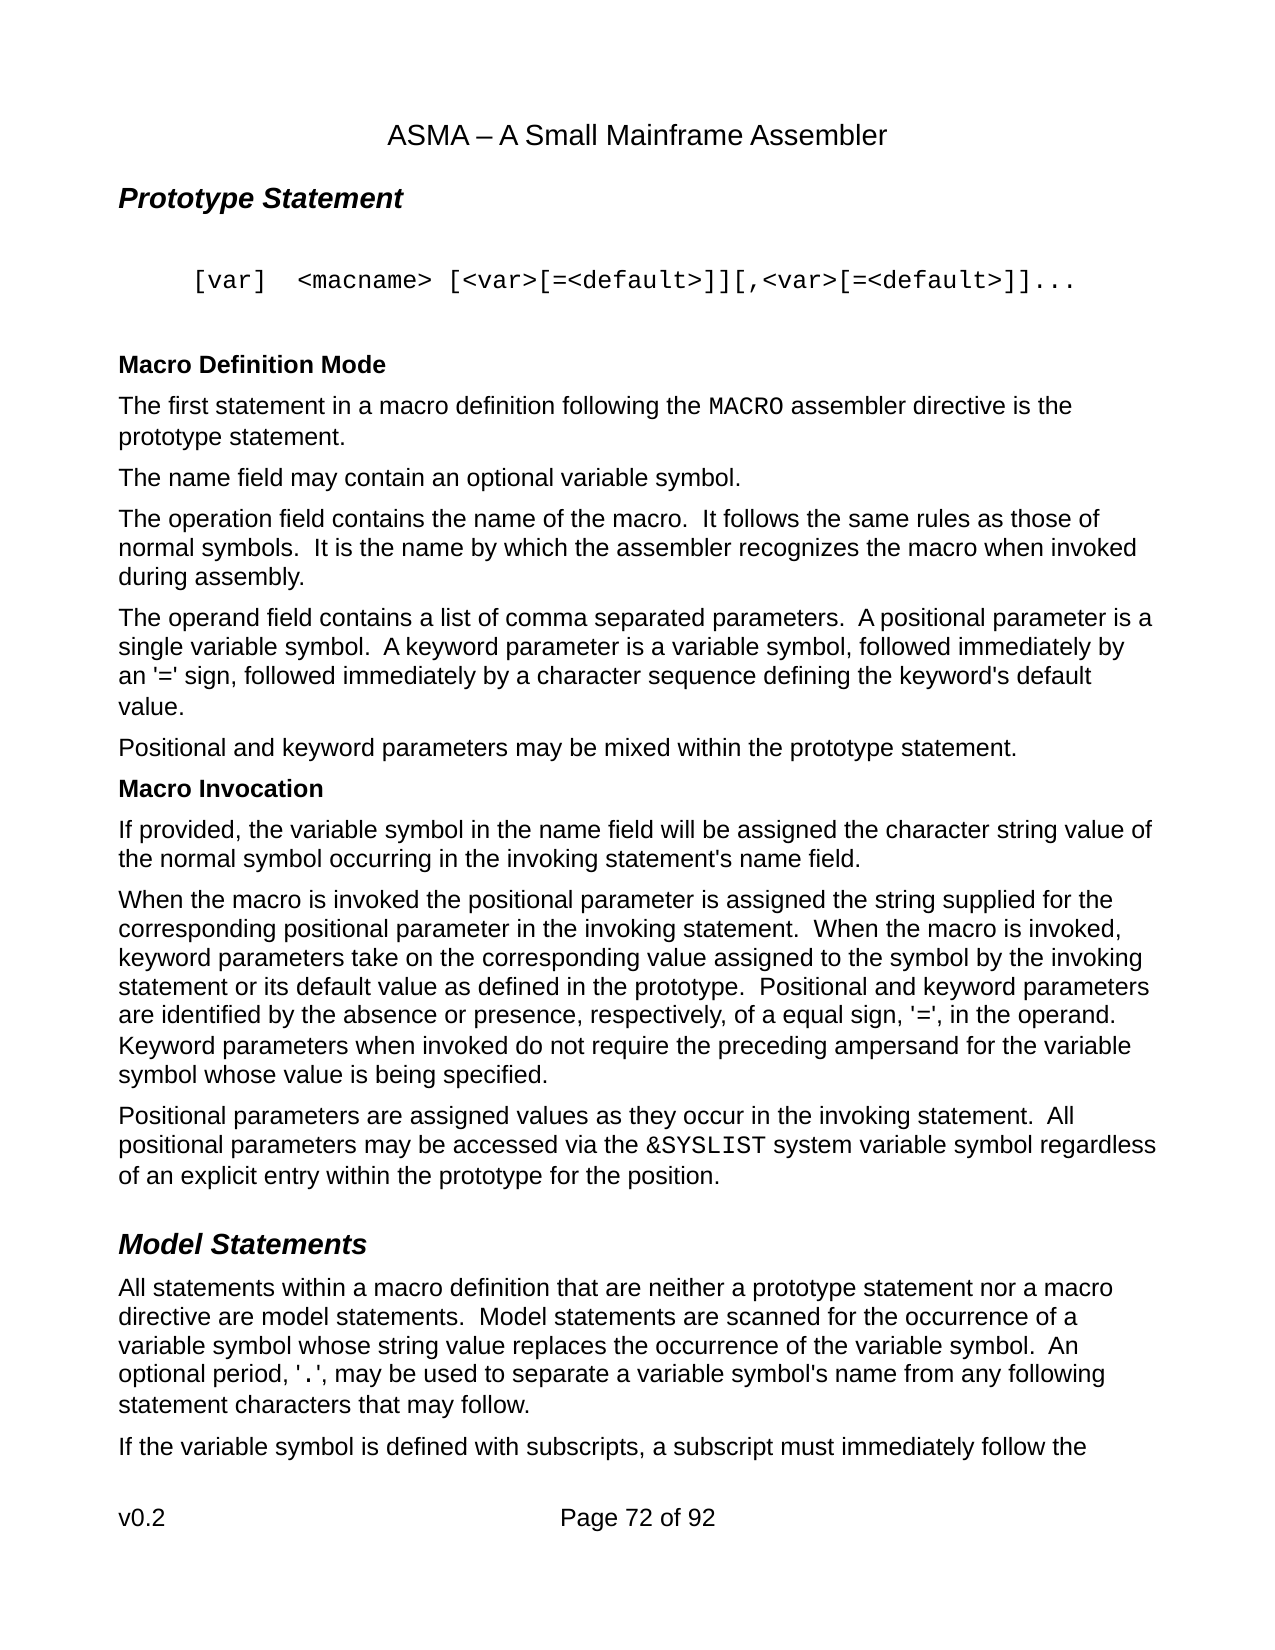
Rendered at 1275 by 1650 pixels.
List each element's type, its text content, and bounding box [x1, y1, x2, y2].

text [var] <macname> [<var>[=<default>]][,<var>[=<default>]]... [192, 268, 1157, 296]
subtitle Prototype Statement [118, 181, 1157, 215]
text When the macro is invoked the positional parameter is assigned the string supplied for the corresponding positional parameter in the invoking statement. When the macro is invoked, keyword parameters take on the corresponding value assigned to the symbol by the invoking statement or its default value as defined in the prototype. Positional and keyword parameters are identified by the absence or presence, respectively, of a equal sign, '=', in the operand. Keyword parameters when invoked do not require the preceding ampersand for the variable symbol whose value is being specified. [118, 885, 1157, 1089]
text All statements within a macro definition that are neither a prototype statement nor a macro directive are model statements. Model statements are scanned for the occurrence of a variable symbol whose string value replaces the occurrence of the variable symbol. An optional period, '.', may be used to separate a variable symbol's name from any following statement characters that may follow. [118, 1273, 1157, 1419]
text If the variable symbol is defined with subscripts, a subscript must immediately follow the [118, 1432, 1157, 1460]
text Macro Definition Mode [118, 350, 1157, 378]
text The first statement in a macro definition following the MACRO assembler directive is the prototype statement. [118, 391, 1157, 451]
text Positional and keyword parameters may be mixed within the prototype statement. [118, 733, 1157, 762]
subtitle Model Statements [118, 1227, 1157, 1261]
text Macro Invocation [118, 774, 1157, 803]
text If provided, the variable symbol in the name field will be assigned the character string value of the normal symbol occurring in the invoking statement's name field. [118, 815, 1157, 873]
text The name field may contain an optional variable symbol. [118, 463, 1157, 492]
text Positional parameters are assigned values as they occur in the invoking statement. All positional parameters may be accessed via the &SYSLIST system variable symbol regardless of an explicit entry within the prototype for the position. [118, 1101, 1157, 1190]
text The operand field contains a list of comma separated parameters. A positional parameter is a single variable symbol. A keyword parameter is a variable symbol, followed immediately by an '=' sign, followed immediately by a character sequence defining the keyword's default value. [118, 603, 1157, 720]
text The operation field contains the name of the macro. It follows the same rules as those of normal symbols. It is the name by which the assembler recognizes the macro when invoked during assembly. [118, 504, 1157, 591]
